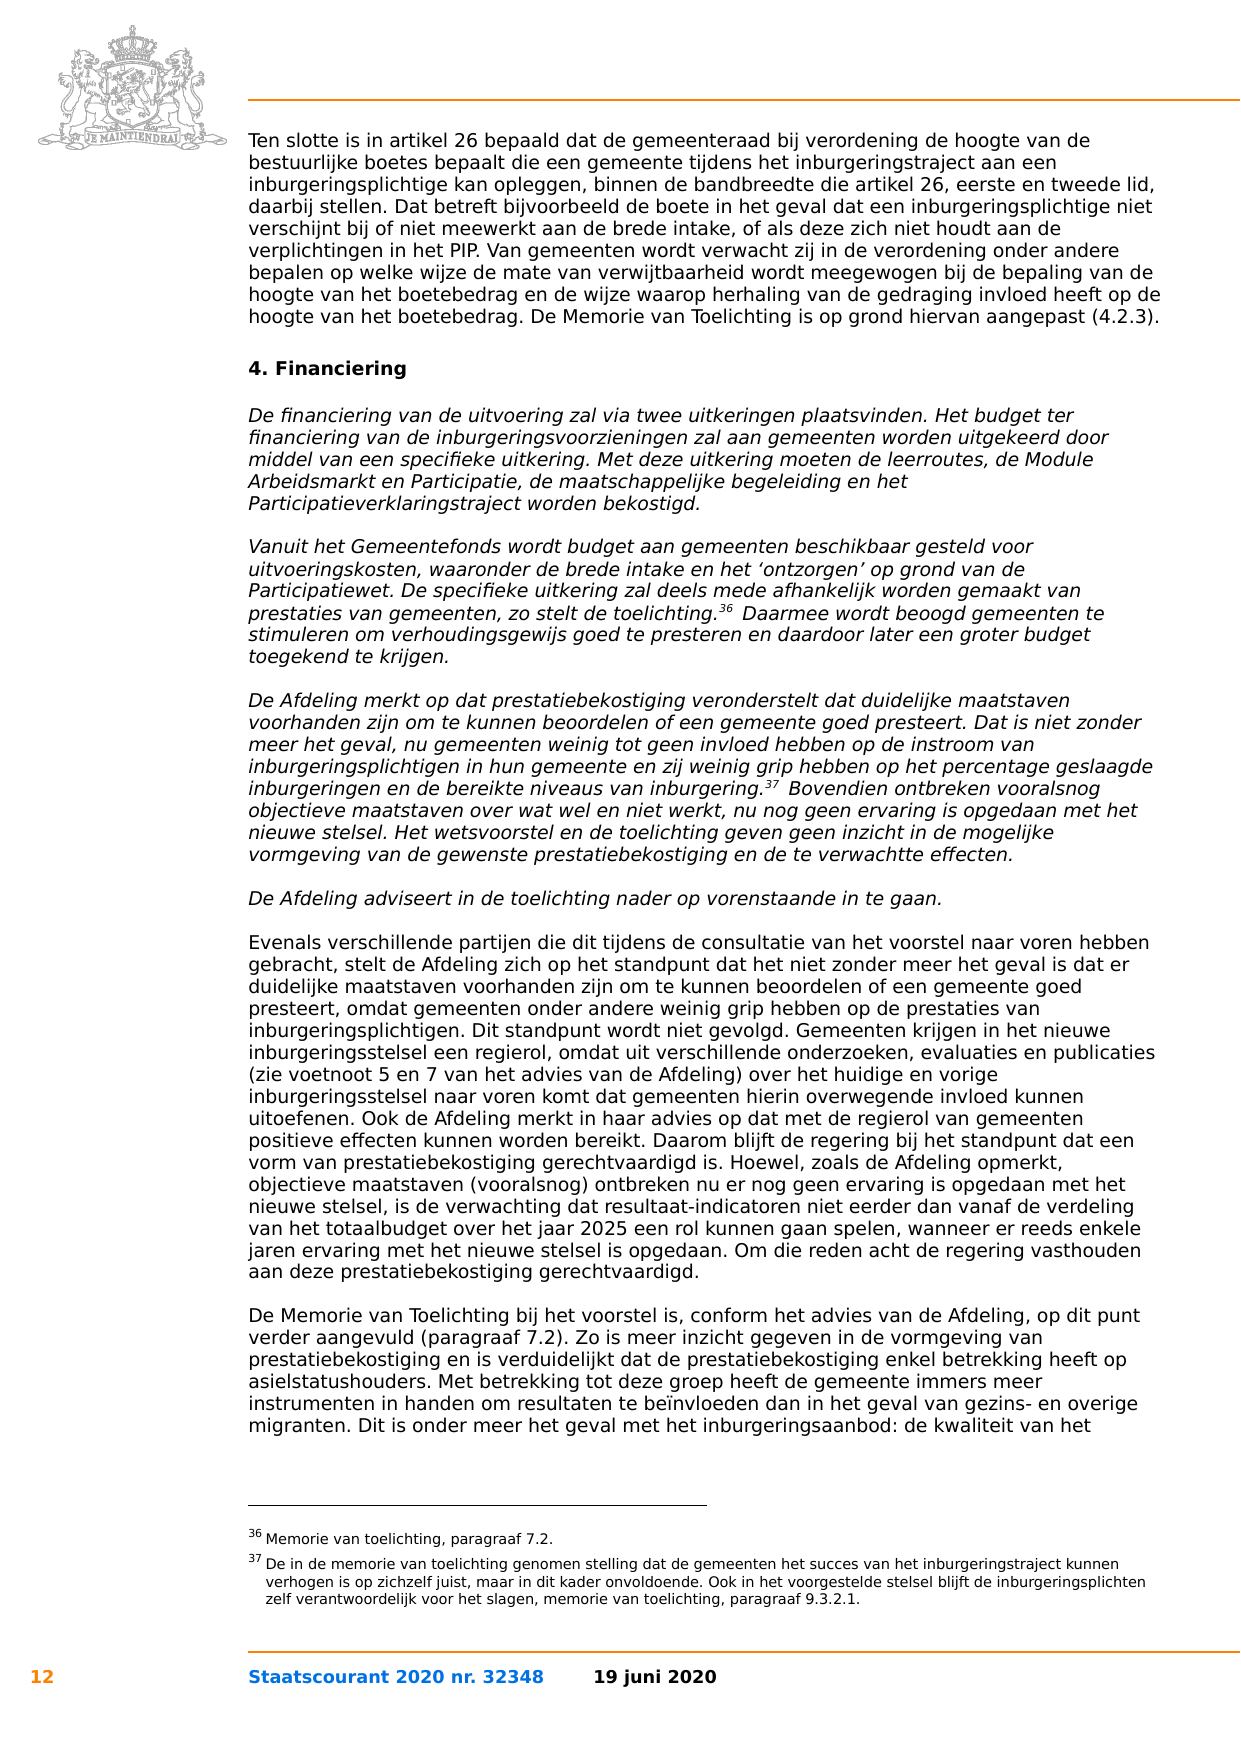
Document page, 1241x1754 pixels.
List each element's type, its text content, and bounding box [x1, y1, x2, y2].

text Memorie van toelichting, paragraaf 7.2. [248, 1527, 1163, 1549]
text De financiering van de uitvoering zal via twee uitkeringen plaatsvinden. Het budget ter financiering van de inburgeringsvoorzieningen zal aan gemeenten worden uitgekeerd door middel van een specifieke uitkering. Met deze uitkering moeten de leerroutes, de Module Arbeidsmarkt en Participatie, de maatschappelijke begeleiding en het Participatieverklaringstraject worden bekostigd. [248, 405, 1163, 514]
text Vanuit het Gemeentefonds wordt budget aan gemeenten beschikbaar gesteld voor uitvoeringskosten, waaronder de brede intake en het ‘ontzorgen’ op grond van de Participatiewet. De specifieke uitkering zal deels mede afhankelijk worden gemaakt van prestaties van gemeenten, zo stelt de toelichting. Daarmee wordt beoogd gemeenten te stimuleren om verhoudingsgewijs goed te presteren en daardoor later een groter budget toegekend te krijgen. [248, 536, 1163, 668]
text De Afdeling merkt op dat prestatiebekostiging veronderstelt dat duidelijke maatstaven voorhanden zijn om te kunnen beoordelen of een gemeente goed presteert. Dat is niet zonder meer het geval, nu gemeenten weinig tot geen invloed hebben op de instroom van inburgeringsplichtigen in hun gemeente en zij weinig grip hebben op het percentage geslaagde inburgeringen en de bereikte niveaus van inburgering. Bovendien ontbreken vooralsnog objectieve maatstaven over wat wel en niet werkt, nu nog geen ervaring is opgedaan met het nieuwe stelsel. Het wetsvoorstel en de toelichting geven geen inzicht in de mogelijke vormgeving van de gewenste prestatiebekostiging en de te verwachtte effecten. [248, 690, 1163, 866]
subtitle 4. Financiering [248, 358, 1163, 380]
text Evenals verschillende partijen die dit tijdens de consultatie van het voorstel naar voren hebben gebracht, stelt de Afdeling zich op het standpunt dat het niet zonder meer het geval is dat er duidelijke maatstaven voorhanden zijn om te kunnen beoordelen of een gemeente goed presteert, omdat gemeenten onder andere weinig grip hebben op de prestaties van inburgeringsplichtigen. Dit standpunt wordt niet gevolgd. Gemeenten krijgen in het nieuwe inburgeringsstelsel een regierol, omdat uit verschillende onderzoeken, evaluaties en publicaties (zie voetnoot 5 en 7 van het advies van de Afdeling) over het huidige en vorige inburgeringsstelsel naar voren komt dat gemeenten hierin overwegende invloed kunnen uitoefenen. Ook de Afdeling merkt in haar advies op dat met de regierol van gemeenten positieve effecten kunnen worden bereikt. Daarom blijft de regering bij het standpunt dat een vorm van prestatiebekostiging gerechtvaardigd is. Hoewel, zoals de Afdeling opmerkt, objectieve maatstaven (vooralsnog) ontbreken nu er nog geen ervaring is opgedaan met het nieuwe stelsel, is de verwachting dat resultaat-indicatoren niet eerder dan vanaf de verdeling van het totaalbudget over het jaar 2025 een rol kunnen gaan spelen, wanneer er reeds enkele jaren ervaring met het nieuwe stelsel is opgedaan. Om die reden acht de regering vasthouden aan deze prestatiebekostiging gerechtvaardigd. [248, 932, 1163, 1283]
text De Afdeling adviseert in de toelichting nader op vorenstaande in te gaan. [248, 888, 1163, 910]
picture [38, 25, 227, 150]
text Ten slotte is in artikel 26 bepaald dat de gemeenteraad bij verordening de hoogte van de bestuurlijke boetes bepaalt die een gemeente tijdens het inburgeringstraject aan een inburgeringsplichtige kan opleggen, binnen de bandbreedte die artikel 26, eerste en tweede lid, daarbij stellen. Dat betreft bijvoorbeeld de boete in het geval dat een inburgeringsplichtige niet verschijnt bij of niet meewerkt aan de brede intake, of als deze zich niet houdt aan de verplichtingen in het PIP. Van gemeenten wordt verwacht zij in de verordening onder andere bepalen op welke wijze de mate van verwijtbaarheid wordt meegewogen bij de bepaling van de hoogte van het boetebedrag en de wijze waarop herhaling van de gedraging invloed heeft op de hoogte van het boetebedrag. De Memorie van Toelichting is op grond hiervan aangepast (4.2.3). [248, 130, 1163, 328]
text De in de memorie van toelichting genomen stelling dat de gemeenten het succes van het inburgeringstraject kunnen verhogen is op zichzelf juist, maar in dit kader onvoldoende. Ook in het voorgestelde stelsel blijft de inburgeringsplichten zelf verantwoordelijk voor het slagen, memorie van toelichting, paragraaf 9.3.2.1. [248, 1552, 1163, 1608]
text De Memorie van Toelichting bij het voorstel is, conform het advies van de Afdeling, op dit punt verder aangevuld (paragraaf 7.2). Zo is meer inzicht gegeven in de vormgeving van prestatiebekostiging en is verduidelijkt dat de prestatiebekostiging enkel betrekking heeft op asielstatushouders. Met betrekking tot deze groep heeft de gemeente immers meer instrumenten in handen om resultaten te beïnvloeden dan in het geval van gezins- en overige migranten. Dit is onder meer het geval met het inburgeringsaanbod: de kwaliteit van het [248, 1305, 1163, 1437]
